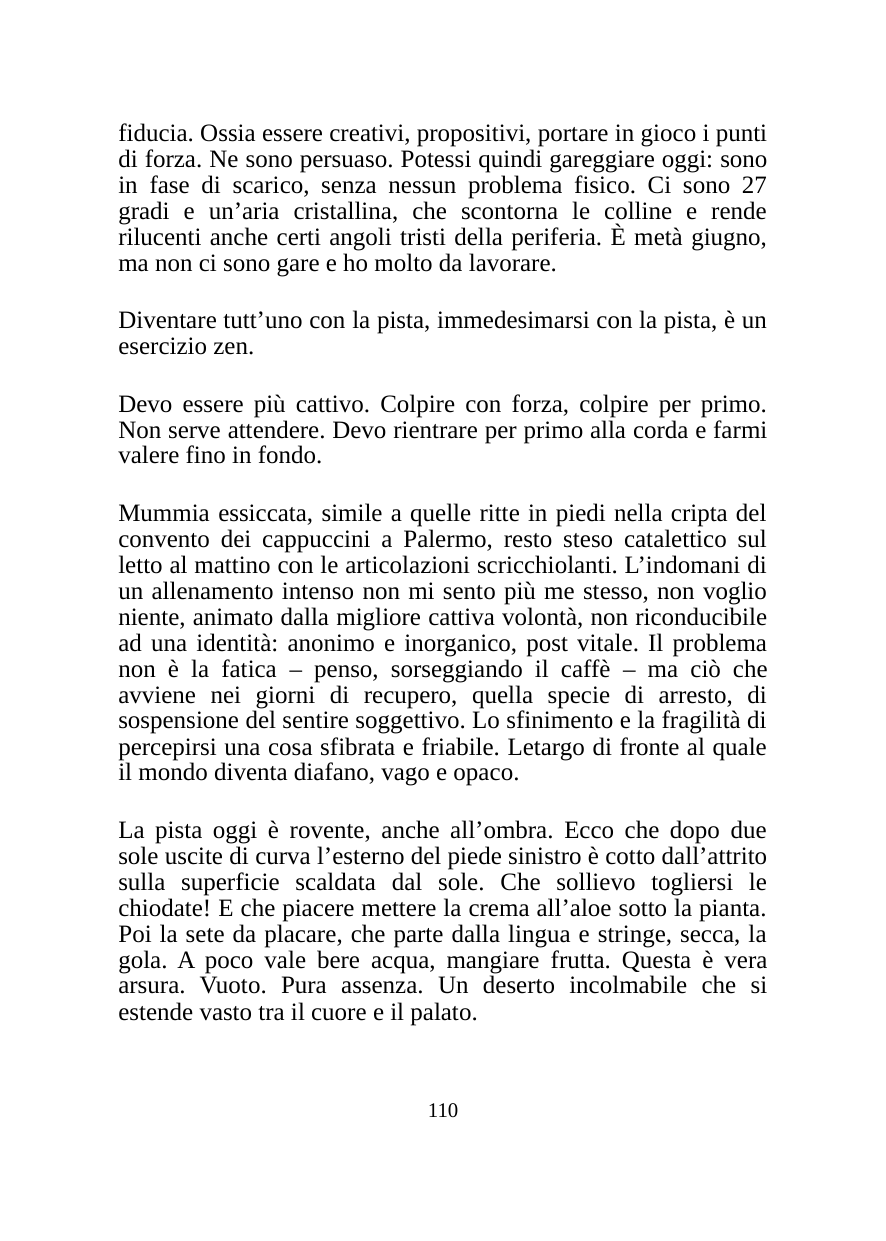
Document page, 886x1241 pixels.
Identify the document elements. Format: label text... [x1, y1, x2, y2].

text Mummia essiccata, simile a quelle ritte in piedi nella cripta del convento dei cappuccini a Palermo, resto steso catalettico sul letto al mattino con le articolazioni scricchiolanti. L’indomani di un allenamento intenso non mi sento più me stesso, non voglio niente, animato dalla migliore cattiva volontà, non riconducibile ad una identità: anonimo e inorganico, post vitale. Il problema non è la fatica – penso, sorseggiando il caffè – ma ciò che avviene nei giorni di recupero, quella specie di arresto, di sospensione del sentire soggettivo. Lo sfinimento e la fragilità di percepirsi una cosa sfibrata e friabile. Letargo di fronte al quale il mondo diventa diafano, vago e opaco. [118, 498, 768, 786]
text Diventare tutt’uno con la pista, immedesimarsi con la pista, è un esercizio zen. [118, 305, 768, 360]
text La pista oggi è rovente, anche all’ombra. Ecco che dopo due sole uscite di curva l’esterno del piede sinistro è cotto dall’attrito sulla superficie scaldata dal sole. Che sollievo togliersi le chiodate! E che piacere mettere la crema all’aloe sotto la pianta. Poi la sete da placare, che parte dalla lingua e stringe, secca, la gola. A poco vale bere acqua, mangiare frutta. Questa è vera arsura. Vuoto. Pura assenza. Un deserto incolmabile che si estende vasto tra il cuore e il palato. [118, 815, 768, 1025]
text Devo essere più cattivo. Colpire con forza, colpire per primo. Non serve attendere. Devo rientrare per primo alla corda e farmi valere fino in fondo. [118, 389, 768, 469]
text fiducia. Ossia essere creativi, propositivi, portare in gioco i punti di forza. Ne sono persuaso. Potessi quindi gareggiare oggi: sono in fase di scarico, senza nessun problema fisico. Ci sono 27 gradi e un’aria cristallina, che scontorna le colline e rende rilucenti anche certi angoli tristi della periferia. È metà giugno, ma non ci sono gare e ho molto da lavorare. [118, 118, 768, 277]
